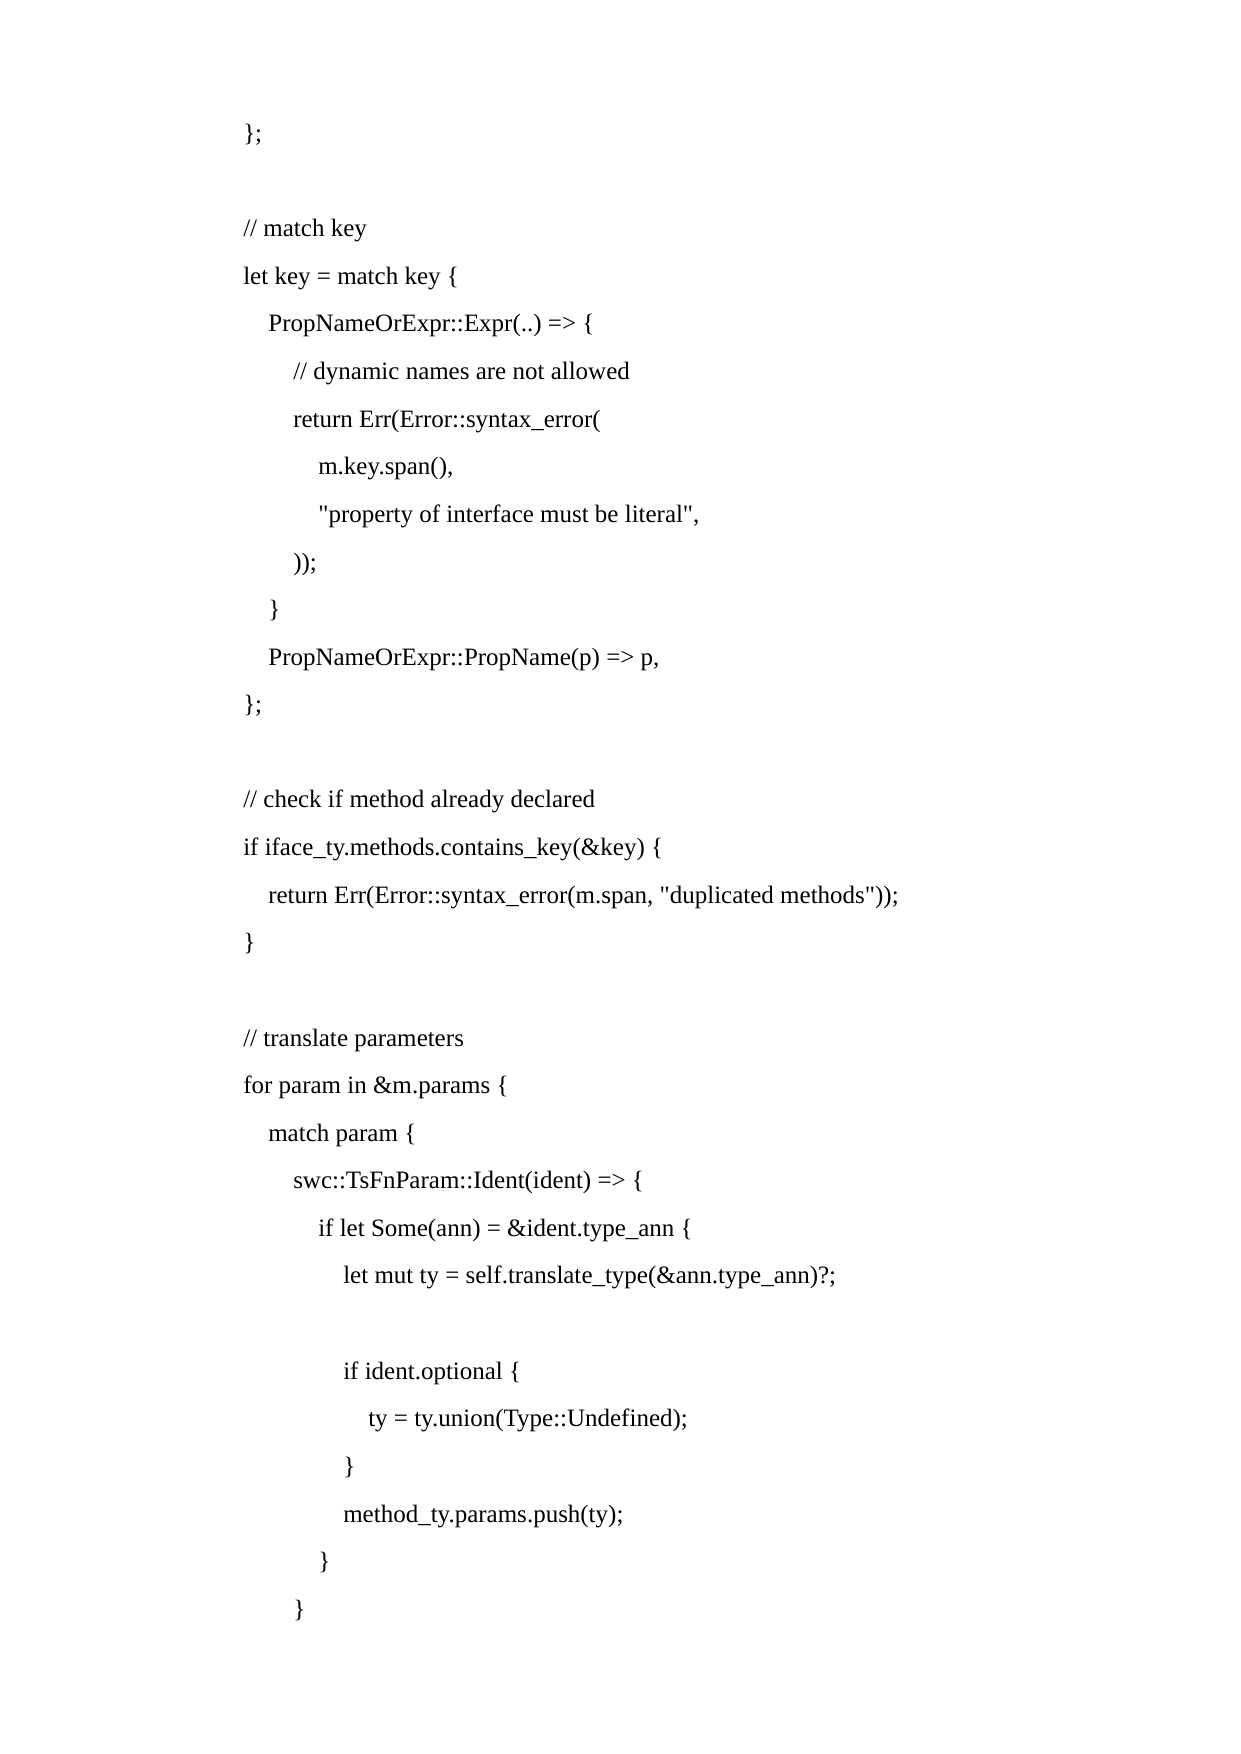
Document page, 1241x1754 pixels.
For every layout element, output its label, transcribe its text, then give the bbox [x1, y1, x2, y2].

text method_ty.params.push(ty); [118, 1499, 1122, 1527]
text match param { [118, 1118, 1122, 1147]
text )); [118, 547, 1122, 575]
text // match key [118, 213, 1122, 242]
text } [118, 1451, 1122, 1480]
text // dynamic names are not allowed [118, 356, 1122, 385]
text PropNameOrExpr::PropName(p) => p, [118, 642, 1122, 671]
text let mut ty = self.translate_type(&ann.type_ann)?; [118, 1261, 1122, 1289]
text }; [118, 118, 1122, 147]
text PropNameOrExpr::Expr(..) => { [118, 308, 1122, 337]
text return Err(Error::syntax_error( [118, 404, 1122, 432]
text m.key.span(), [118, 451, 1122, 480]
text "property of interface must be literal", [118, 499, 1122, 528]
text let key = match key { [118, 261, 1122, 290]
text // check if method already declared [118, 784, 1122, 813]
text swc::TsFnParam::Ident(ident) => { [118, 1165, 1122, 1194]
text } [118, 1546, 1122, 1575]
text // translate parameters [118, 1023, 1122, 1051]
text if iface_ty.methods.contains_key(&key) { [118, 832, 1122, 861]
text ty = ty.union(Type::Undefined); [118, 1403, 1122, 1432]
text } [118, 594, 1122, 623]
text }; [118, 689, 1122, 718]
text for param in &m.params { [118, 1070, 1122, 1099]
text } [118, 1594, 1122, 1623]
text return Err(Error::syntax_error(m.span, "duplicated methods")); [118, 880, 1122, 908]
text if let Some(ann) = &ident.type_ann { [118, 1213, 1122, 1242]
text } [118, 927, 1122, 956]
text if ident.optional { [118, 1356, 1122, 1384]
